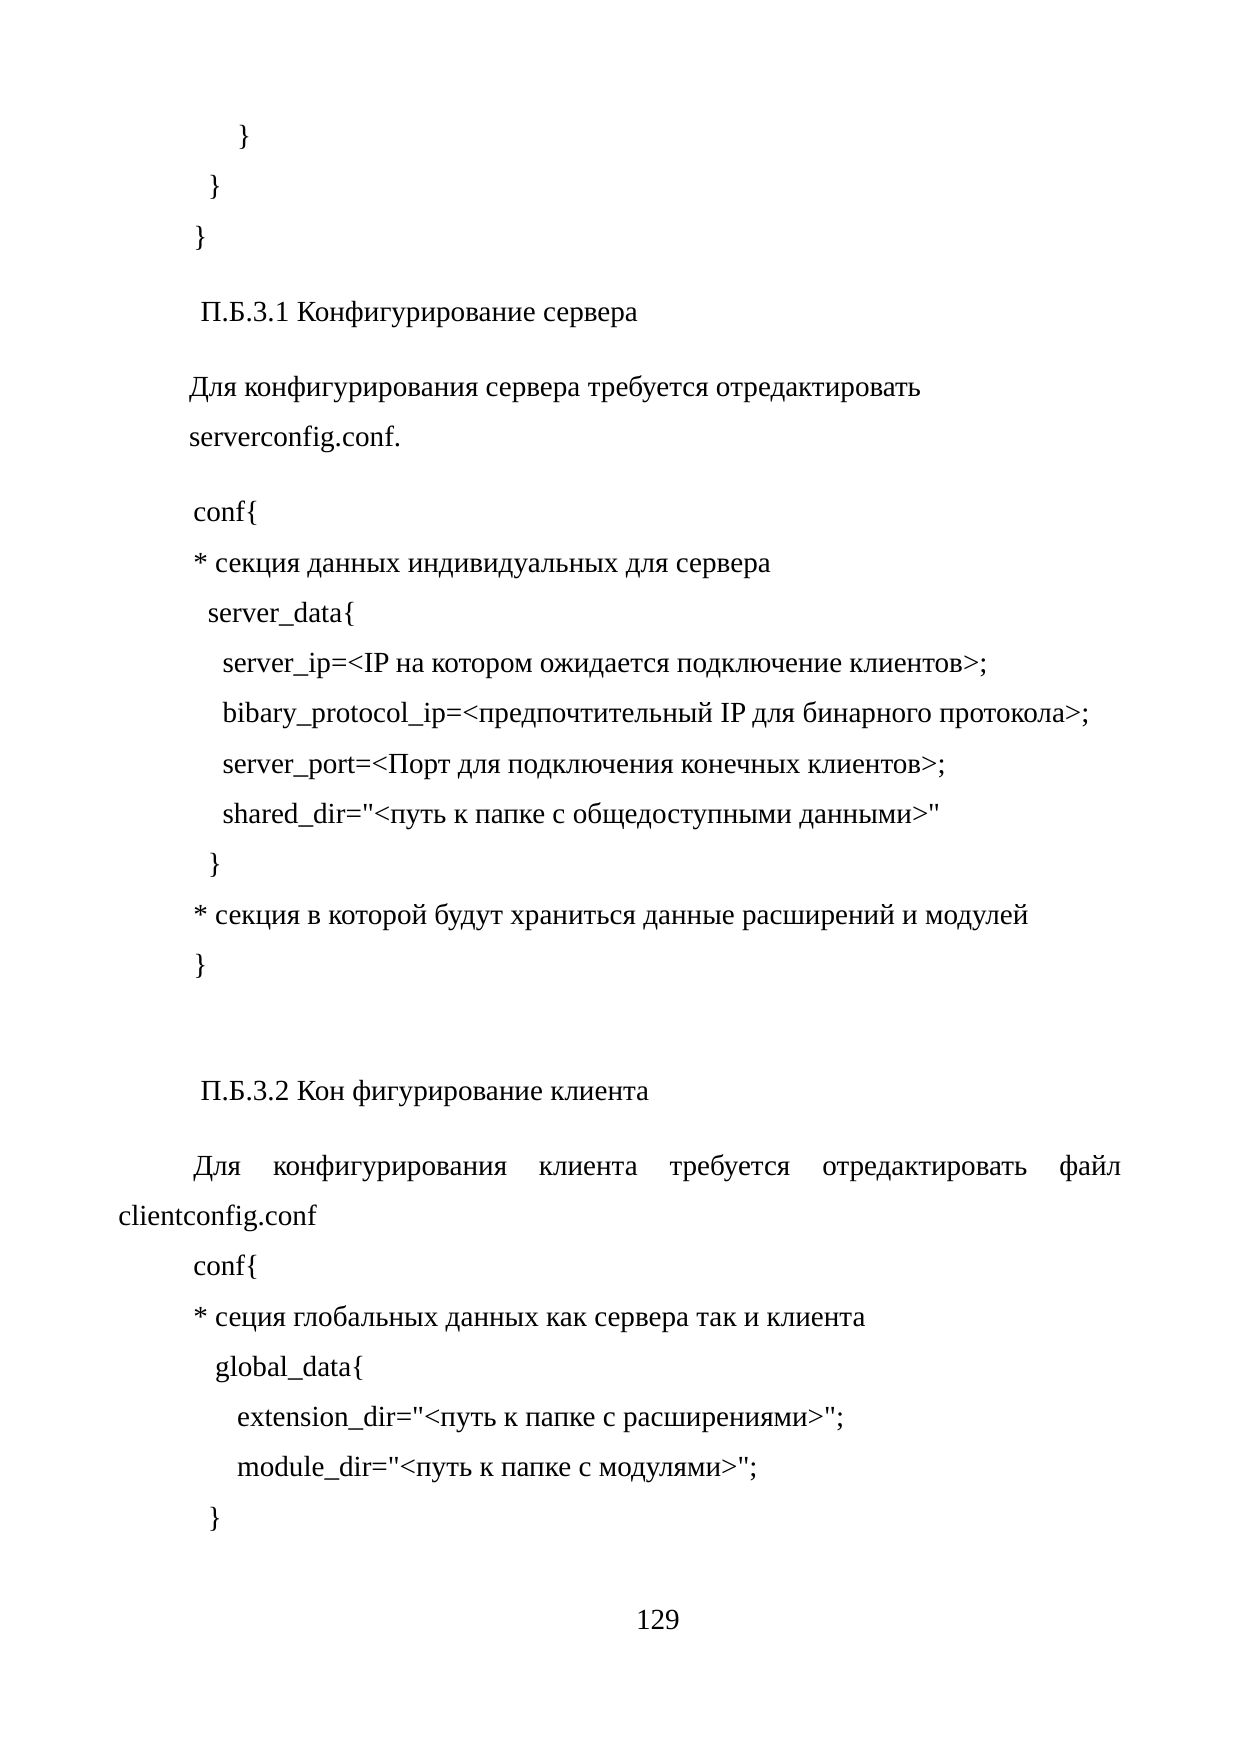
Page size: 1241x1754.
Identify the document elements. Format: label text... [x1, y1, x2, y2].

text module_dir="<путь к папке с модулями>"; [118, 1449, 1122, 1483]
text * секция данных индивидуальных для сервера [118, 545, 1122, 578]
text server_port=<Порт для подключения конечных клиентов>; [118, 746, 1122, 779]
text server_data{ [118, 595, 1122, 628]
text * сеция глобальных данных как сервера так и клиента [118, 1299, 1122, 1332]
text shared_dir="<путь к папке с общедоступными данными>" [118, 796, 1122, 830]
text } [118, 1500, 1122, 1533]
subtitle Для конфигурирования сервера требуется отредактировать serverconfig.conf. [189, 369, 1122, 453]
text bibary_protocol_ip=<предпочтительный IP для бинарного протокола>; [118, 696, 1122, 729]
text server_ip=<IP на котором ожидается подключение клиентов>; [118, 645, 1122, 679]
text } [118, 947, 1122, 981]
subtitle Кон фигурирование клиента [193, 1073, 1122, 1106]
text Для конфигурирования клиента требуется отредактировать файл clientconfig.conf [118, 1148, 1122, 1232]
text conf{ [118, 1248, 1122, 1282]
text } [118, 219, 1122, 252]
text extension_dir="<путь к папке с расширениями>"; [118, 1399, 1122, 1433]
text global_data{ [118, 1349, 1122, 1382]
text } [118, 118, 1122, 152]
text } [118, 168, 1122, 202]
text * секция в которой будут храниться данные расширений и модулей [118, 897, 1122, 930]
subtitle Конфигурирование сервера [193, 294, 1122, 327]
text } [118, 847, 1122, 880]
text conf{ [118, 494, 1122, 528]
